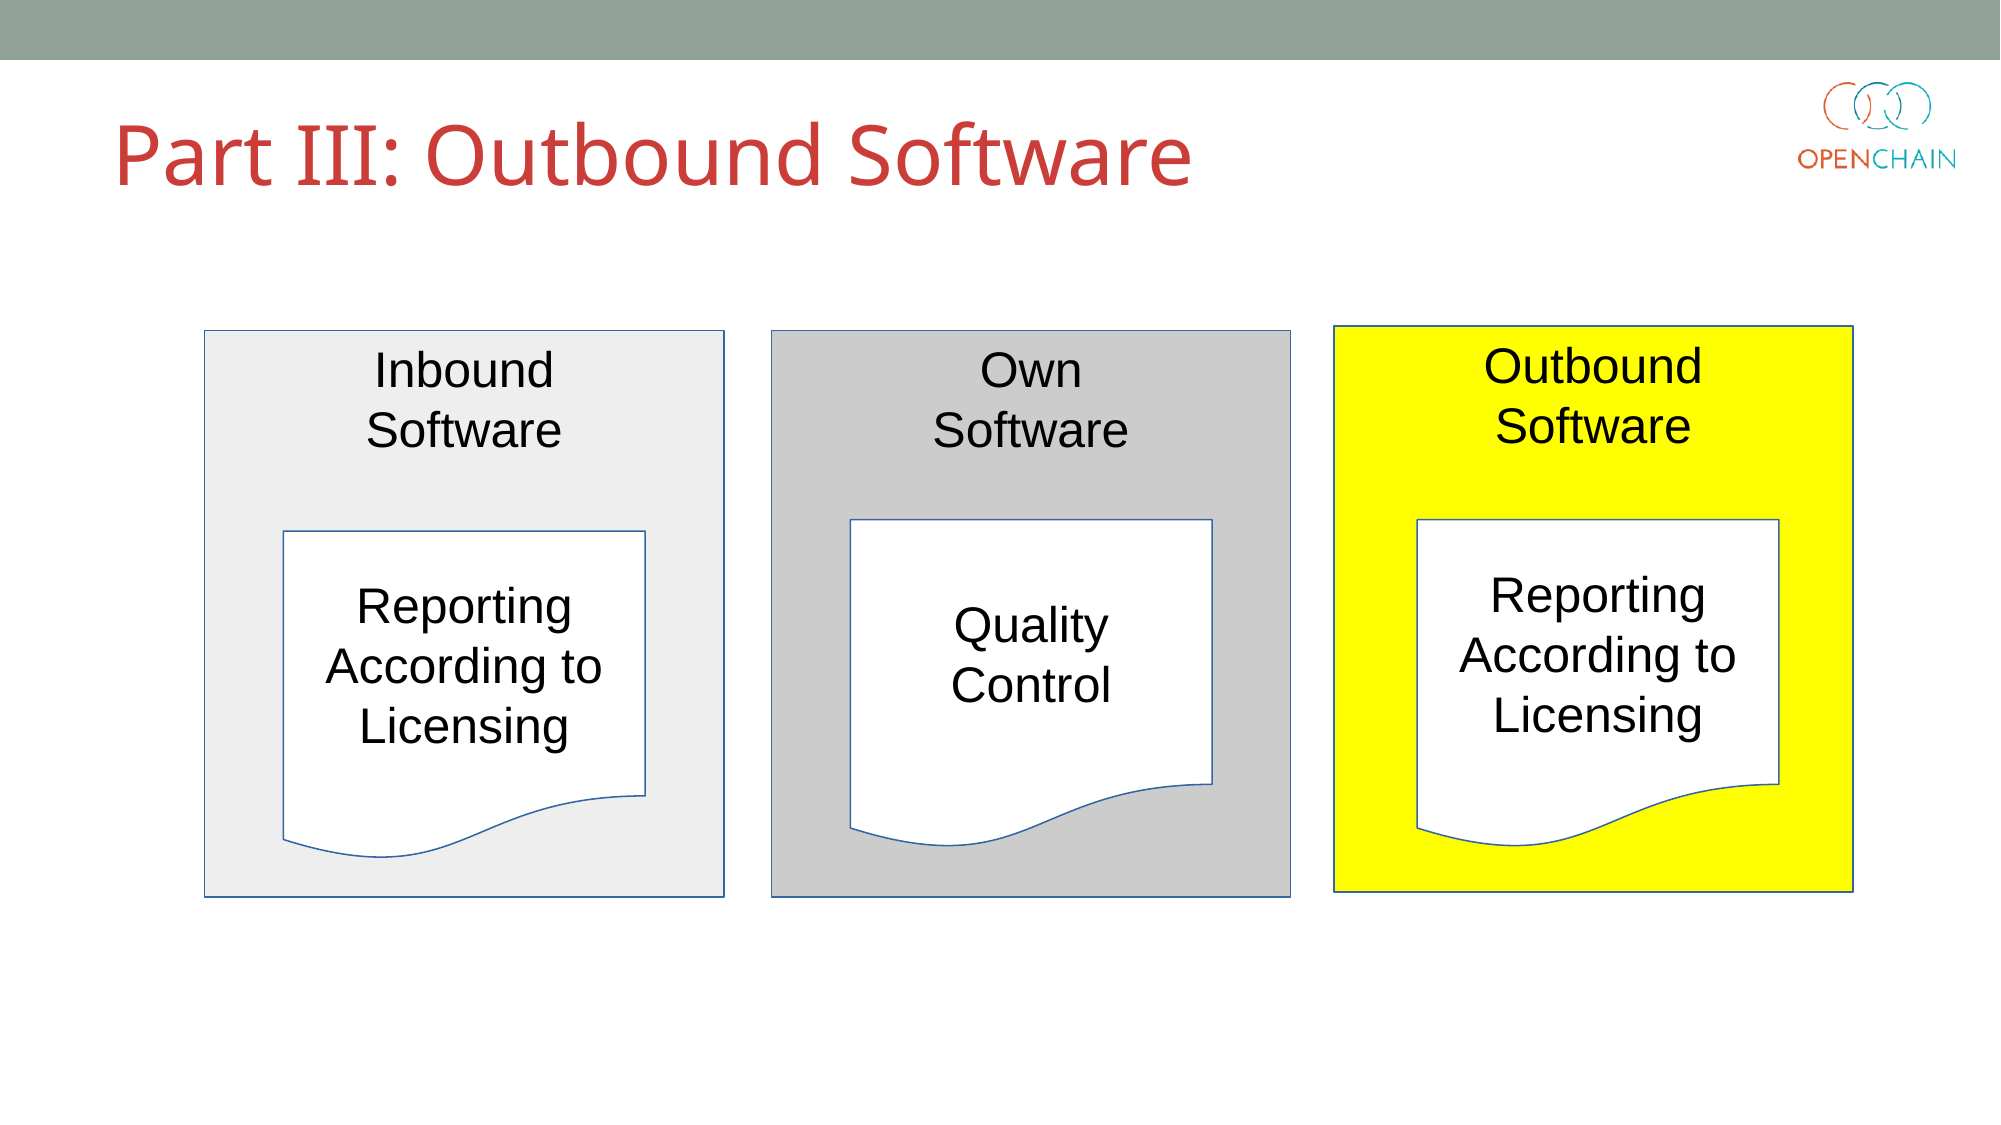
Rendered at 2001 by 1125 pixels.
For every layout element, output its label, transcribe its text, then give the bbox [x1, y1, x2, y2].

text_box Own Software [771, 330, 1291, 897]
text_box Inbound Software [204, 330, 724, 897]
text_box Reporting According to Licensing [283, 531, 646, 858]
picture [1912, 82, 1955, 169]
text_box Part III: Outbound Software [112, 29, 1912, 202]
text_box Outbound Software [1333, 325, 1853, 893]
text_box Reporting According to Licensing [1417, 519, 1779, 846]
text_box Quality Control [850, 519, 1213, 846]
